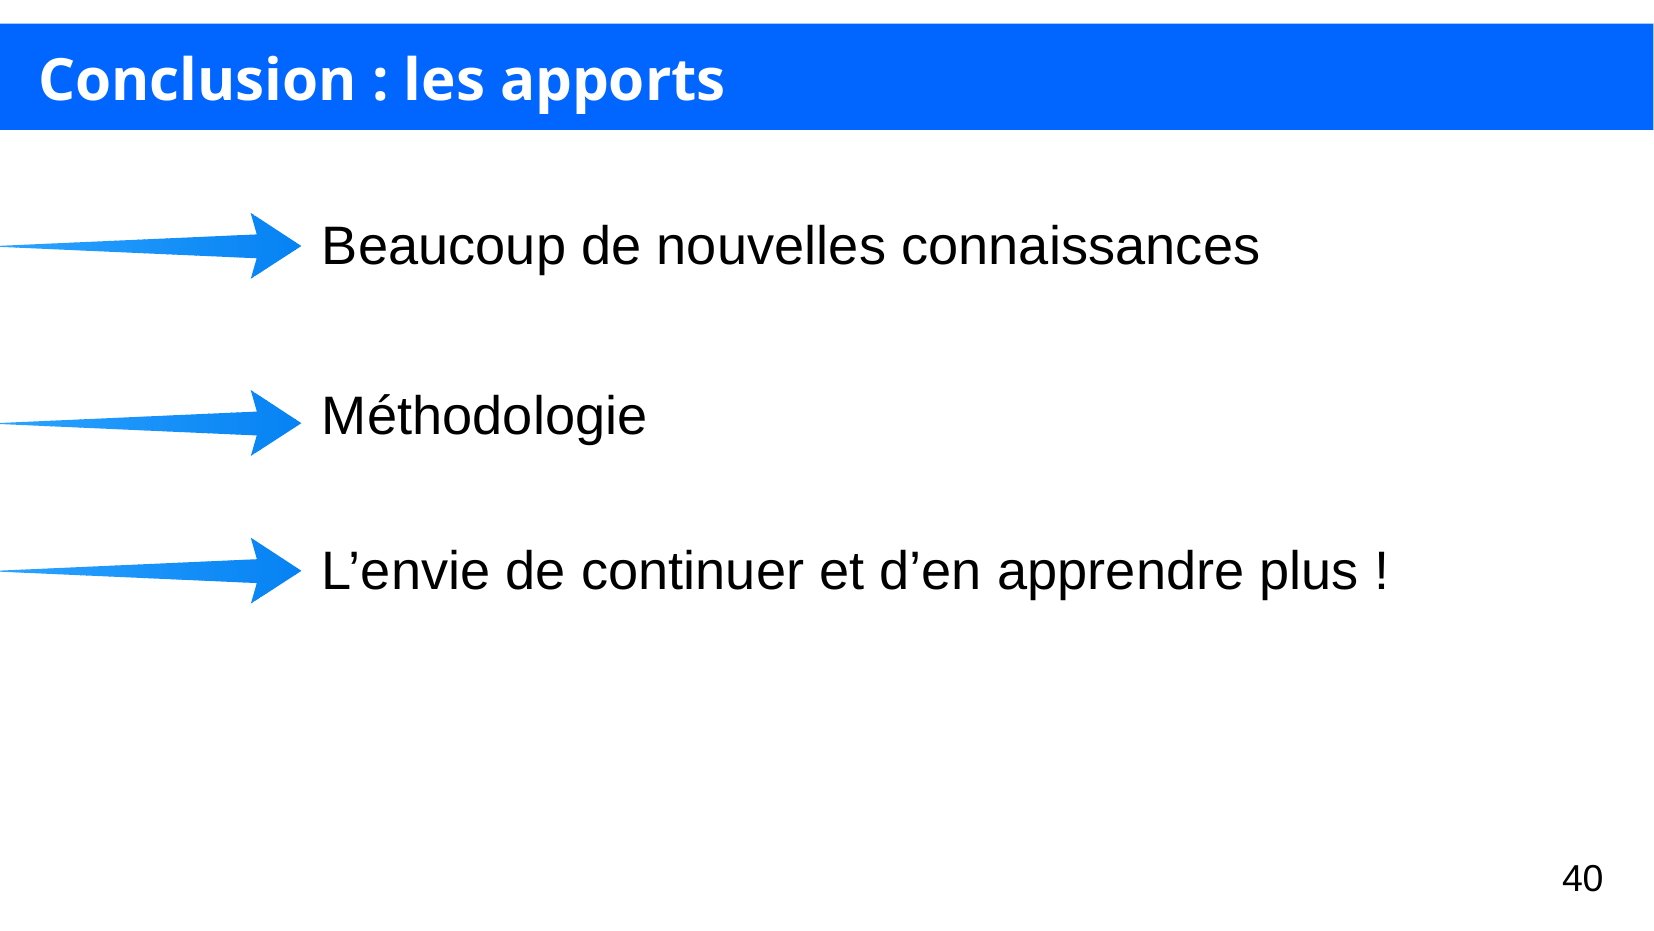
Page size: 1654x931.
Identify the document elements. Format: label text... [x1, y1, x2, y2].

text_box Méthodologie [307, 377, 1560, 514]
text_box Beaucoup de nouvelles connaissances [307, 208, 1560, 344]
picture [0, 208, 308, 284]
picture [0, 532, 308, 609]
text_box [1547, 850, 1654, 921]
text_box L’envie de continuer et d’en apprendre plus ! [307, 532, 1560, 669]
title Conclusion : les apports [0, 35, 1312, 119]
picture [0, 385, 308, 461]
text_box [0, 23, 1654, 130]
